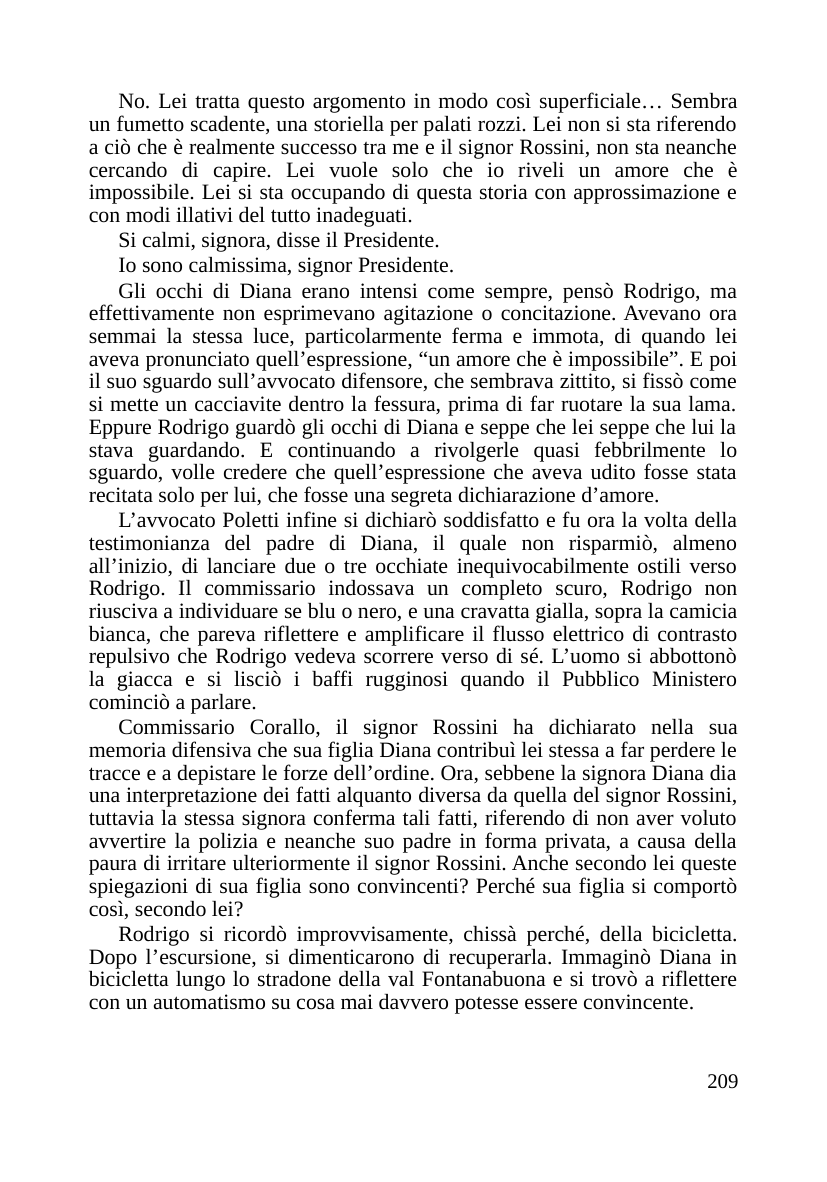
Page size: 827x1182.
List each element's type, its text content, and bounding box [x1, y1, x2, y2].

text No. Lei tratta questo argomento in modo così superficiale… Sembra un fumetto scadente, una storiella per palati rozzi. Lei non si sta riferendo a ciò che è realmente successo tra me e il signor Rossini, non sta neanche cercando di capire. Lei vuole solo che io riveli un amore che è impossibile. Lei si sta occupando di questa storia con approssimazione e con modi illativi del tutto inadeguati. [88, 88, 738, 227]
text Si calmi, signora, disse il Presidente. [88, 227, 738, 252]
text Rodrigo si ricordò improvvisamente, chissà perché, della bicicletta. Dopo l’escursione, si dimenticarono di recuperarla. Immaginò Diana in bicicletta lungo lo stradone della val Fontanabuona e si trovò a riflettere con un automatismo su cosa mai davvero potesse essere convincente. [88, 921, 738, 1014]
text Gli occhi di Diana erano intensi come sempre, pensò Rodrigo, ma effettivamente non esprimevano agitazione o concitazione. Avevano ora semmai la stessa luce, particolarmente ferma e immota, di quando lei aveva pronunciato quell’espressione, “un amore che è impossibile”. E poi il suo sguardo sull’avvocato difensore, che sembrava zittito, si fissò come si mette un cacciavite dentro la fessura, prima di far ruotare la sua lama. Eppure Rodrigo guardò gli occhi di Diana e seppe che lei seppe che lui la stava guardando. E continuando a rivolgerle quasi febbrilmente lo sguardo, volle credere che quell’espressione che aveva udito fosse stata recitata solo per lui, che fosse una segreta dichiarazione d’amore. [88, 278, 738, 507]
text Io sono calmissima, signor Presidente. [88, 252, 738, 278]
text Commissario Corallo, il signor Rossini ha dichiarato nella sua memoria difensiva che sua figlia Diana contribuì lei stessa a far perdere le tracce e a depistare le forze dell’ordine. Ora, sebbene la signora Diana dia una interpretazione dei fatti alquanto diversa da quella del signor Rossini, tuttavia la stessa signora conferma tali fatti, riferendo di non aver voluto avvertire la polizia e neanche suo padre in forma privata, a causa della paura di irritare ulteriormente il signor Rossini. Anche secondo lei queste spiegazioni di sua figlia sono convincenti? Perché sua figlia si comportò così, secondo lei? [88, 714, 738, 921]
text L’avvocato Poletti infine si dichiarò soddisfatto e fu ora la volta della testimonianza del padre di Diana, il quale non risparmiò, almeno all’inizio, di lanciare due o tre occhiate inequivocabilmente ostili verso Rodrigo. Il commissario indossava un completo scuro, Rodrigo non riusciva a individuare se blu o nero, e una cravatta gialla, sopra la camicia bianca, che pareva riflettere e amplificare il flusso elettrico di contrasto repulsivo che Rodrigo vedeva scorrere verso di sé. L’uomo si abbottonò la giacca e si lisciò i baffi rugginosi quando il Pubblico Ministero cominciò a parlare. [88, 507, 738, 714]
